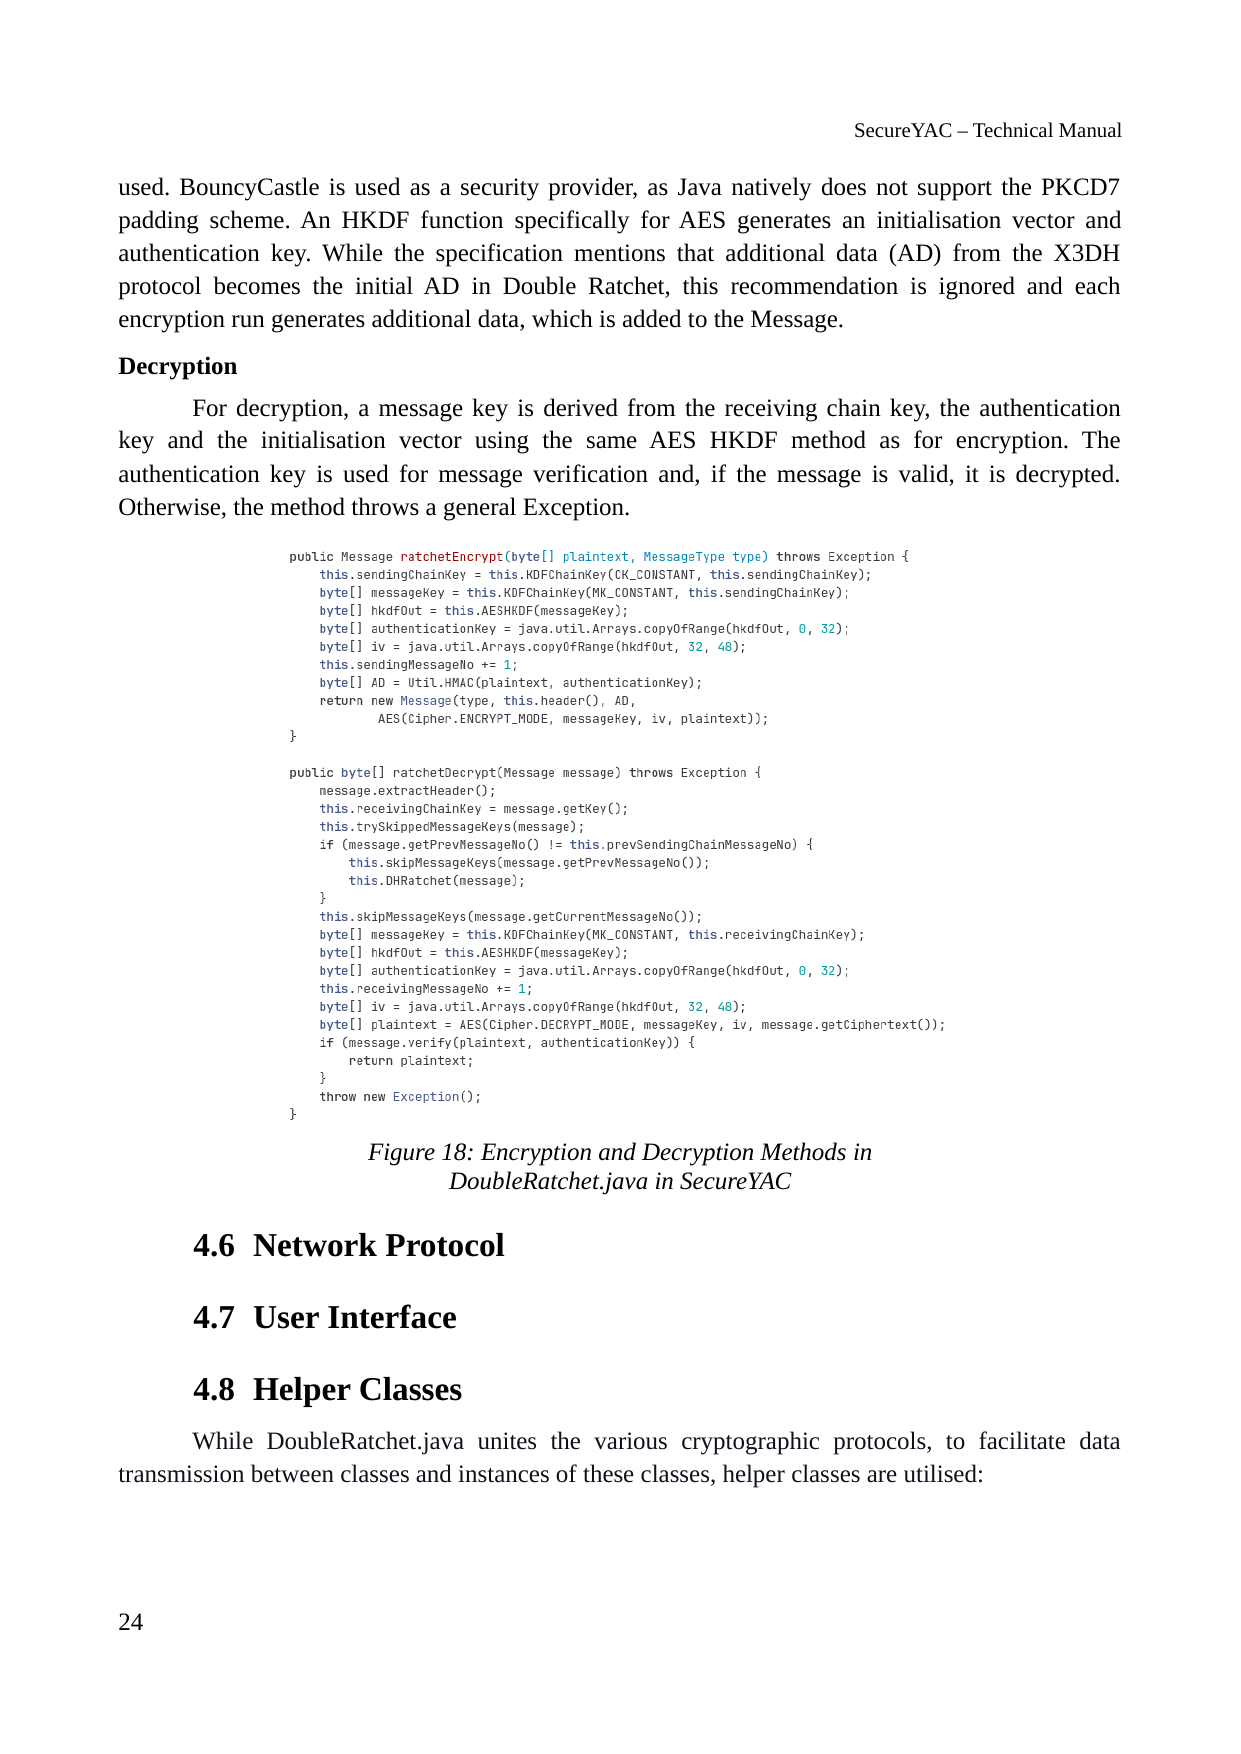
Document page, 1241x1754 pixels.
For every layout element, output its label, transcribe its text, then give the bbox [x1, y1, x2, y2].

picture [289, 549, 951, 1125]
subtitle User Interface [193, 1297, 1122, 1336]
text used. BouncyCastle is used as a security provider, as Java natively does not support the PKCD7 padding scheme. An HKDF function specifically for AES generates an initialisation vector and authentication key. While the specification mentions that additional data (AD) from the X3DH protocol becomes the initial AD in Double Ratchet, this recommendation is ignored and each encryption run generates additional data, which is added to the Message. [118, 172, 1122, 332]
text While DoubleRatchet.java unites the various cryptographic protocols, to facilitate data transmission between classes and instances of these classes, helper classes are utilised: [118, 1426, 1122, 1488]
subtitle Network Protocol [193, 1226, 1122, 1264]
subtitle Helper Classes [193, 1369, 1122, 1407]
subtitle Decryption [118, 351, 1122, 380]
text Figure 18: Encryption and Decryption Methods in DoubleRatchet.java in SecureYAC [289, 1125, 951, 1195]
text For decryption, a message key is derived from the receiving chain key, the authentication key and the initialisation vector using the same AES HKDF method as for encryption. The authentication key is used for message verification and, if the message is valid, it is decrypted. Otherwise, the method throws a general Exception. [118, 393, 1122, 520]
